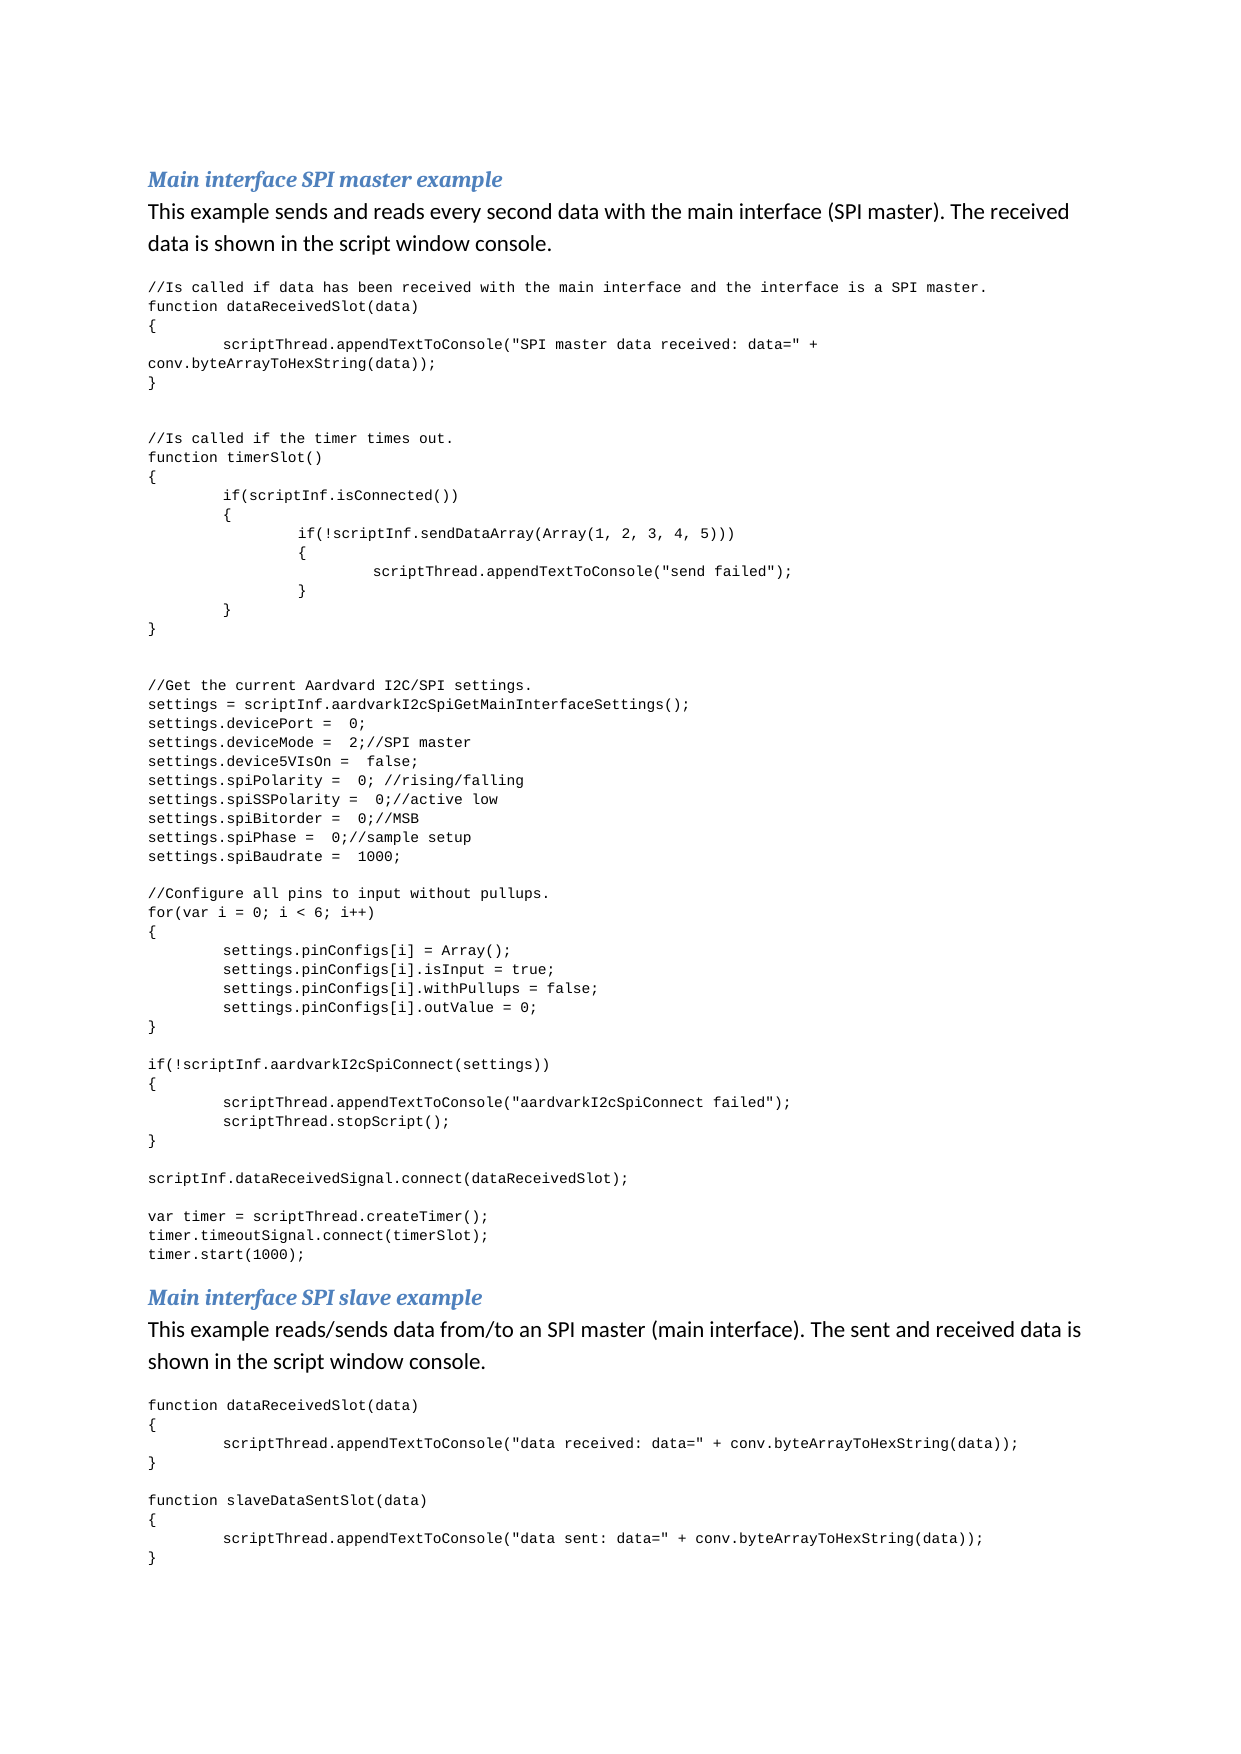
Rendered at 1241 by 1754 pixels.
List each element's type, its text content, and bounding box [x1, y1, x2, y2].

text { [148, 508, 1093, 524]
text settings.spiPolarity = 0; //rising/falling [148, 773, 1093, 789]
subtitle Main interface SPI master example [148, 167, 1093, 193]
text if(!scriptInf.aardvarkI2cSpiConnect(settings)) [148, 1057, 1093, 1074]
text } [148, 375, 1093, 391]
text settings.spiBitorder = 0;//MSB [148, 811, 1093, 827]
text { [148, 1417, 1093, 1434]
text //Configure all pins to input without pullups. [148, 887, 1093, 903]
text scriptThread.appendTextToConsole("SPI master data received: data=" + conv.byteArrayToHexString(data)); [148, 337, 1093, 372]
text settings.pinConfigs[i].isInput = true; [148, 963, 1093, 979]
text settings.spiBaudrate = 1000; [148, 849, 1093, 865]
text function timerSlot() [148, 451, 1093, 467]
text for(var i = 0; i < 6; i++) [148, 906, 1093, 922]
text This example sends and reads every second data with the main interface (SPI master). The received data is shown in the script window console. [148, 197, 1093, 257]
text } [148, 1133, 1093, 1150]
text scriptInf.dataReceivedSignal.connect(dataReceivedSlot); [148, 1171, 1093, 1188]
text function dataReceivedSlot(data) [148, 299, 1093, 316]
text //Is called if the timer times out. [148, 432, 1093, 448]
text settings.devicePort = 0; [148, 716, 1093, 733]
text var timer = scriptThread.createTimer(); [148, 1209, 1093, 1226]
text settings.deviceMode = 2;//SPI master [148, 735, 1093, 752]
text { [148, 318, 1093, 334]
text timer.timeoutSignal.connect(timerSlot); [148, 1228, 1093, 1244]
text settings.pinConfigs[i].outValue = 0; [148, 1001, 1093, 1017]
text { [148, 546, 1093, 562]
text scriptThread.appendTextToConsole("send failed"); [148, 564, 1093, 581]
text } [148, 1455, 1093, 1472]
text settings.device5VIsOn = false; [148, 754, 1093, 771]
text settings.pinConfigs[i] = Array(); [148, 944, 1093, 960]
text scriptThread.appendTextToConsole("data sent: data=" + conv.byteArrayToHexString(data)); [148, 1531, 1093, 1548]
text { [148, 470, 1093, 486]
text function slaveDataSentSlot(data) [148, 1493, 1093, 1510]
text } [148, 583, 1093, 600]
text This example reads/sends data from/to an SPI master (main interface). The sent and received data is shown in the script window console. [148, 1315, 1093, 1375]
text //Get the current Aardvard I2C/SPI settings. [148, 678, 1093, 695]
subtitle Main interface SPI slave example [148, 1285, 1093, 1311]
text } [148, 602, 1093, 619]
text //Is called if data has been received with the main interface and the interface is a SPI master. [148, 280, 1093, 297]
text { [148, 1512, 1093, 1529]
text { [148, 925, 1093, 941]
text settings.pinConfigs[i].withPullups = false; [148, 982, 1093, 998]
text } [148, 1550, 1093, 1567]
text } [148, 1019, 1093, 1036]
text settings = scriptInf.aardvarkI2cSpiGetMainInterfaceSettings(); [148, 697, 1093, 714]
text scriptThread.appendTextToConsole("aardvarkI2cSpiConnect failed"); [148, 1095, 1093, 1112]
text scriptThread.stopScript(); [148, 1114, 1093, 1131]
text scriptThread.appendTextToConsole("data received: data=" + conv.byteArrayToHexString(data)); [148, 1436, 1093, 1453]
text { [148, 1076, 1093, 1093]
text function dataReceivedSlot(data) [148, 1398, 1093, 1415]
text settings.spiPhase = 0;//sample setup [148, 830, 1093, 846]
text timer.start(1000); [148, 1247, 1093, 1263]
text settings.spiSSPolarity = 0;//active low [148, 792, 1093, 808]
text if(scriptInf.isConnected()) [148, 489, 1093, 505]
text if(!scriptInf.sendDataArray(Array(1, 2, 3, 4, 5))) [148, 527, 1093, 543]
text } [148, 621, 1093, 638]
